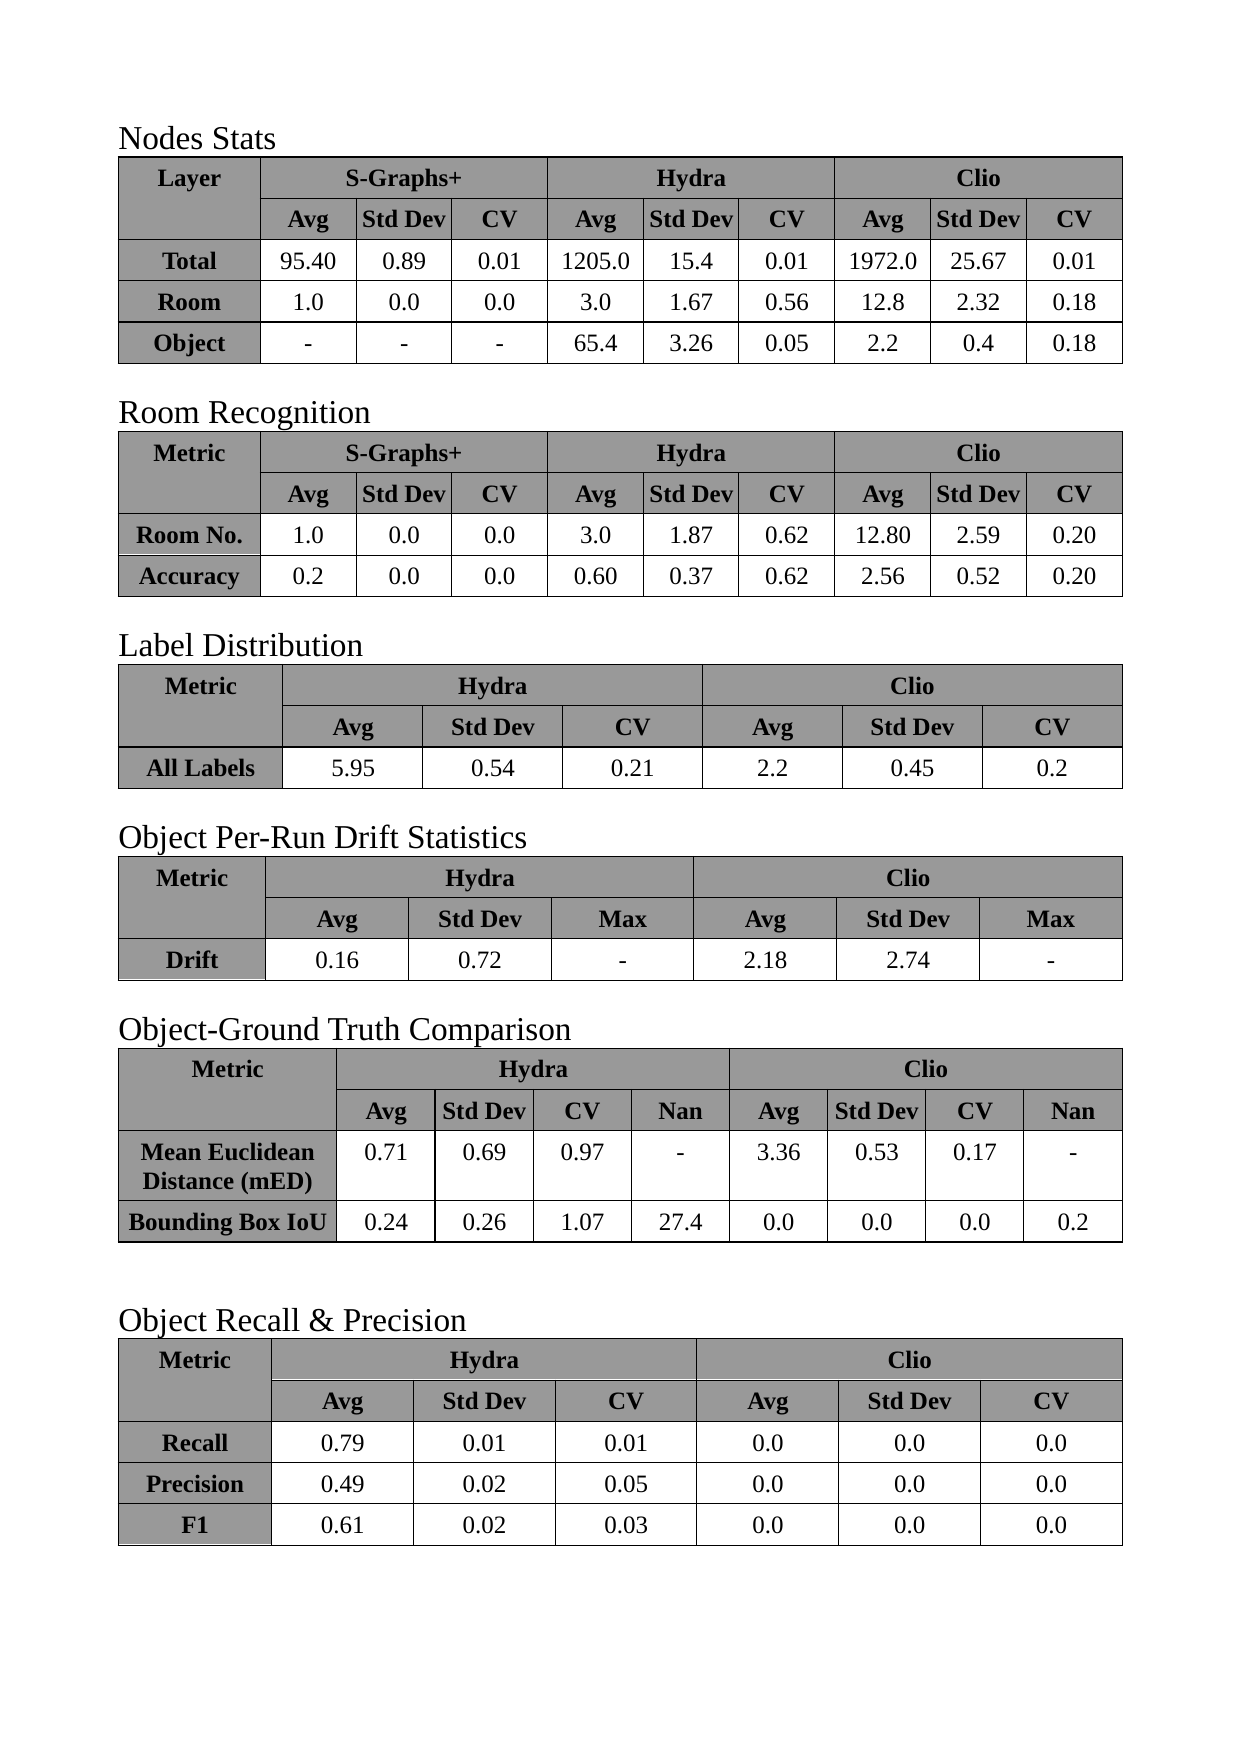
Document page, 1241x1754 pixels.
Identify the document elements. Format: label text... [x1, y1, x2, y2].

table_cell Std Dev [409, 898, 551, 938]
table_cell Std Dev [839, 1381, 980, 1421]
table_header Hydra [272, 1339, 696, 1379]
text Room Recognition [118, 392, 1122, 431]
table_cell Object [119, 323, 260, 363]
table_cell Avg [261, 473, 356, 513]
table_cell Recall [119, 1422, 271, 1462]
table_cell Std Dev [423, 706, 562, 746]
table_cell CV [452, 473, 547, 513]
table_cell 0.20 [1027, 514, 1122, 554]
table_header Hydra [548, 158, 834, 198]
table_cell 0.0 [452, 281, 547, 321]
table_cell Std Dev [436, 1090, 533, 1130]
table_cell Avg [272, 1381, 413, 1421]
table_cell 2.59 [931, 514, 1026, 554]
table_cell Avg [835, 473, 930, 513]
table_cell 0.01 [739, 240, 834, 280]
table_cell - [632, 1131, 729, 1200]
table_cell 0.71 [337, 1131, 434, 1200]
table_cell - [980, 939, 1122, 979]
table_header Metric [119, 1049, 336, 1130]
table_cell 1205.0 [548, 240, 643, 280]
table_cell 15.4 [644, 240, 738, 280]
table_header Clio [835, 158, 1122, 198]
table_cell 0.17 [926, 1131, 1023, 1200]
table_cell CV [556, 1381, 696, 1421]
table_cell Avg [548, 199, 643, 239]
table_cell Total [119, 240, 260, 280]
table_cell 0.21 [563, 748, 702, 788]
table_cell Room [119, 281, 260, 321]
table_cell 2.18 [694, 939, 836, 979]
table_cell 0.02 [414, 1463, 555, 1503]
table_header Metric [119, 432, 260, 513]
table_cell 0.01 [414, 1422, 555, 1462]
table_cell - [1024, 1131, 1122, 1200]
table_cell 0.03 [556, 1504, 696, 1544]
table_cell 65.4 [548, 323, 643, 363]
table_cell 0.72 [409, 939, 551, 979]
table_header Hydra [283, 665, 702, 705]
table_header Clio [697, 1339, 1122, 1379]
table_cell 0.01 [452, 240, 547, 280]
table_cell 0.01 [1027, 240, 1122, 280]
text Object-Ground Truth Comparison [118, 1009, 1122, 1048]
table_cell Max [980, 898, 1122, 938]
table_cell 0.0 [730, 1201, 827, 1241]
table_cell 0.05 [739, 323, 834, 363]
table_cell 0.18 [1027, 323, 1122, 363]
table_cell 5.95 [283, 748, 422, 788]
table_cell 0.26 [436, 1201, 533, 1241]
table_cell 0.37 [644, 556, 738, 596]
table_cell 0.69 [436, 1131, 533, 1200]
table_cell 2.2 [835, 323, 930, 363]
table_cell 2.74 [837, 939, 979, 979]
table_cell 0.18 [1027, 281, 1122, 321]
table_cell 0.54 [423, 748, 562, 788]
table_cell CV [563, 706, 702, 746]
table_header Clio [835, 432, 1122, 472]
table_cell 3.0 [548, 514, 643, 554]
table_cell 0.56 [739, 281, 834, 321]
table_cell 25.67 [931, 240, 1026, 280]
table_cell 1.0 [261, 514, 356, 554]
table_cell 0.0 [981, 1504, 1122, 1544]
table_cell 3.26 [644, 323, 738, 363]
table_cell 0.02 [414, 1504, 555, 1544]
table_cell 0.2 [261, 556, 356, 596]
table_cell 0.49 [272, 1463, 413, 1503]
table_cell 0.16 [266, 939, 408, 979]
table_cell 0.97 [534, 1131, 631, 1200]
table_cell Avg [730, 1090, 827, 1130]
table_cell 1.0 [261, 281, 356, 321]
table_cell 0.24 [337, 1201, 434, 1241]
table_cell 3.36 [730, 1131, 827, 1200]
table_cell 2.56 [835, 556, 930, 596]
table_cell Std Dev [357, 473, 451, 513]
table_header Metric [119, 1339, 271, 1421]
table_header Hydra [266, 857, 693, 897]
table_cell 0.2 [983, 748, 1122, 788]
table_cell 1.87 [644, 514, 738, 554]
table_cell Mean Euclidean Distance (mED) [119, 1131, 336, 1200]
table_cell CV [926, 1090, 1023, 1130]
table_cell 0.45 [843, 748, 982, 788]
table_cell 0.2 [1024, 1201, 1122, 1241]
table_cell CV [1027, 473, 1122, 513]
text Object Recall & Precision [118, 1300, 1122, 1338]
table_cell CV [981, 1381, 1122, 1421]
table_cell 0.0 [981, 1463, 1122, 1503]
table_cell Std Dev [931, 473, 1026, 513]
table_header Layer [119, 158, 260, 239]
table_cell 0.53 [828, 1131, 925, 1200]
table_cell Nan [1024, 1090, 1122, 1130]
table_cell Avg [694, 898, 836, 938]
table_cell CV [739, 473, 834, 513]
table_cell 0.0 [839, 1463, 980, 1503]
text Object Per-Run Drift Statistics [118, 817, 1122, 856]
table_cell 1.07 [534, 1201, 631, 1241]
table_cell Avg [337, 1090, 434, 1130]
table_cell Room No. [119, 514, 260, 554]
table_cell Max [552, 898, 693, 938]
table_cell Precision [119, 1463, 271, 1503]
table_cell 0.61 [272, 1504, 413, 1544]
table_cell 27.4 [632, 1201, 729, 1241]
table_cell 0.0 [357, 281, 451, 321]
table_cell 0.20 [1027, 556, 1122, 596]
table_cell 0.0 [357, 514, 451, 554]
table_cell 0.89 [357, 240, 451, 280]
table_header Metric [119, 665, 282, 746]
table_cell All Labels [119, 748, 282, 788]
table_cell Avg [261, 199, 356, 239]
table_cell Avg [835, 199, 930, 239]
table_cell - [552, 939, 693, 979]
table_cell 0.0 [697, 1504, 838, 1544]
table_cell Std Dev [837, 898, 979, 938]
table_cell 12.8 [835, 281, 930, 321]
table_cell Std Dev [843, 706, 982, 746]
table_header Clio [703, 665, 1122, 705]
table_cell - [452, 323, 547, 363]
table_cell CV [1027, 199, 1122, 239]
table_header Clio [694, 857, 1122, 897]
table_cell Std Dev [931, 199, 1026, 239]
table_cell 3.0 [548, 281, 643, 321]
table_cell 1.67 [644, 281, 738, 321]
table_cell Avg [703, 706, 842, 746]
text Label Distribution [118, 626, 1122, 664]
table_cell 0.05 [556, 1463, 696, 1503]
table_cell 0.0 [828, 1201, 925, 1241]
table_cell Avg [548, 473, 643, 513]
table_cell 0.0 [697, 1422, 838, 1462]
table_header Metric [119, 857, 265, 938]
table_header S-Graphs+ [261, 432, 547, 472]
table_cell 0.0 [839, 1504, 980, 1544]
table_cell 0.4 [931, 323, 1026, 363]
table_cell 0.0 [452, 556, 547, 596]
table_cell 12.80 [835, 514, 930, 554]
table_cell 0.0 [452, 514, 547, 554]
table_cell 0.0 [981, 1422, 1122, 1462]
text Nodes Stats [118, 118, 1122, 156]
table_cell 0.60 [548, 556, 643, 596]
table_cell Nan [632, 1090, 729, 1130]
table_cell - [357, 323, 451, 363]
table_cell Accuracy [119, 556, 260, 596]
table_cell Std Dev [414, 1381, 555, 1421]
table_cell 0.0 [697, 1463, 838, 1503]
table_cell CV [534, 1090, 631, 1130]
table_cell 95.40 [261, 240, 356, 280]
table_cell - [261, 323, 356, 363]
table_cell Bounding Box IoU [119, 1201, 336, 1241]
table_cell CV [983, 706, 1122, 746]
table_cell F1 [119, 1504, 271, 1544]
table_cell CV [452, 199, 547, 239]
table_cell Avg [266, 898, 408, 938]
table_cell 0.01 [556, 1422, 696, 1462]
table_cell 2.2 [703, 748, 842, 788]
table_cell 1972.0 [835, 240, 930, 280]
table_cell 0.52 [931, 556, 1026, 596]
table_cell Std Dev [644, 199, 738, 239]
table_header Hydra [337, 1049, 729, 1089]
table_cell Std Dev [357, 199, 451, 239]
table_cell 0.0 [839, 1422, 980, 1462]
table_cell Std Dev [828, 1090, 925, 1130]
table_header Hydra [548, 432, 834, 472]
table_cell 0.0 [926, 1201, 1023, 1241]
table_cell Avg [283, 706, 422, 746]
table_header S-Graphs+ [261, 158, 547, 198]
table_cell 0.62 [739, 556, 834, 596]
table_cell 0.0 [357, 556, 451, 596]
table_cell 2.32 [931, 281, 1026, 321]
table_cell Std Dev [644, 473, 738, 513]
table_cell Avg [697, 1381, 838, 1421]
table_cell 0.79 [272, 1422, 413, 1462]
table_cell CV [739, 199, 834, 239]
table_header Clio [730, 1049, 1122, 1089]
table_cell Drift [119, 939, 265, 979]
table_cell 0.62 [739, 514, 834, 554]
